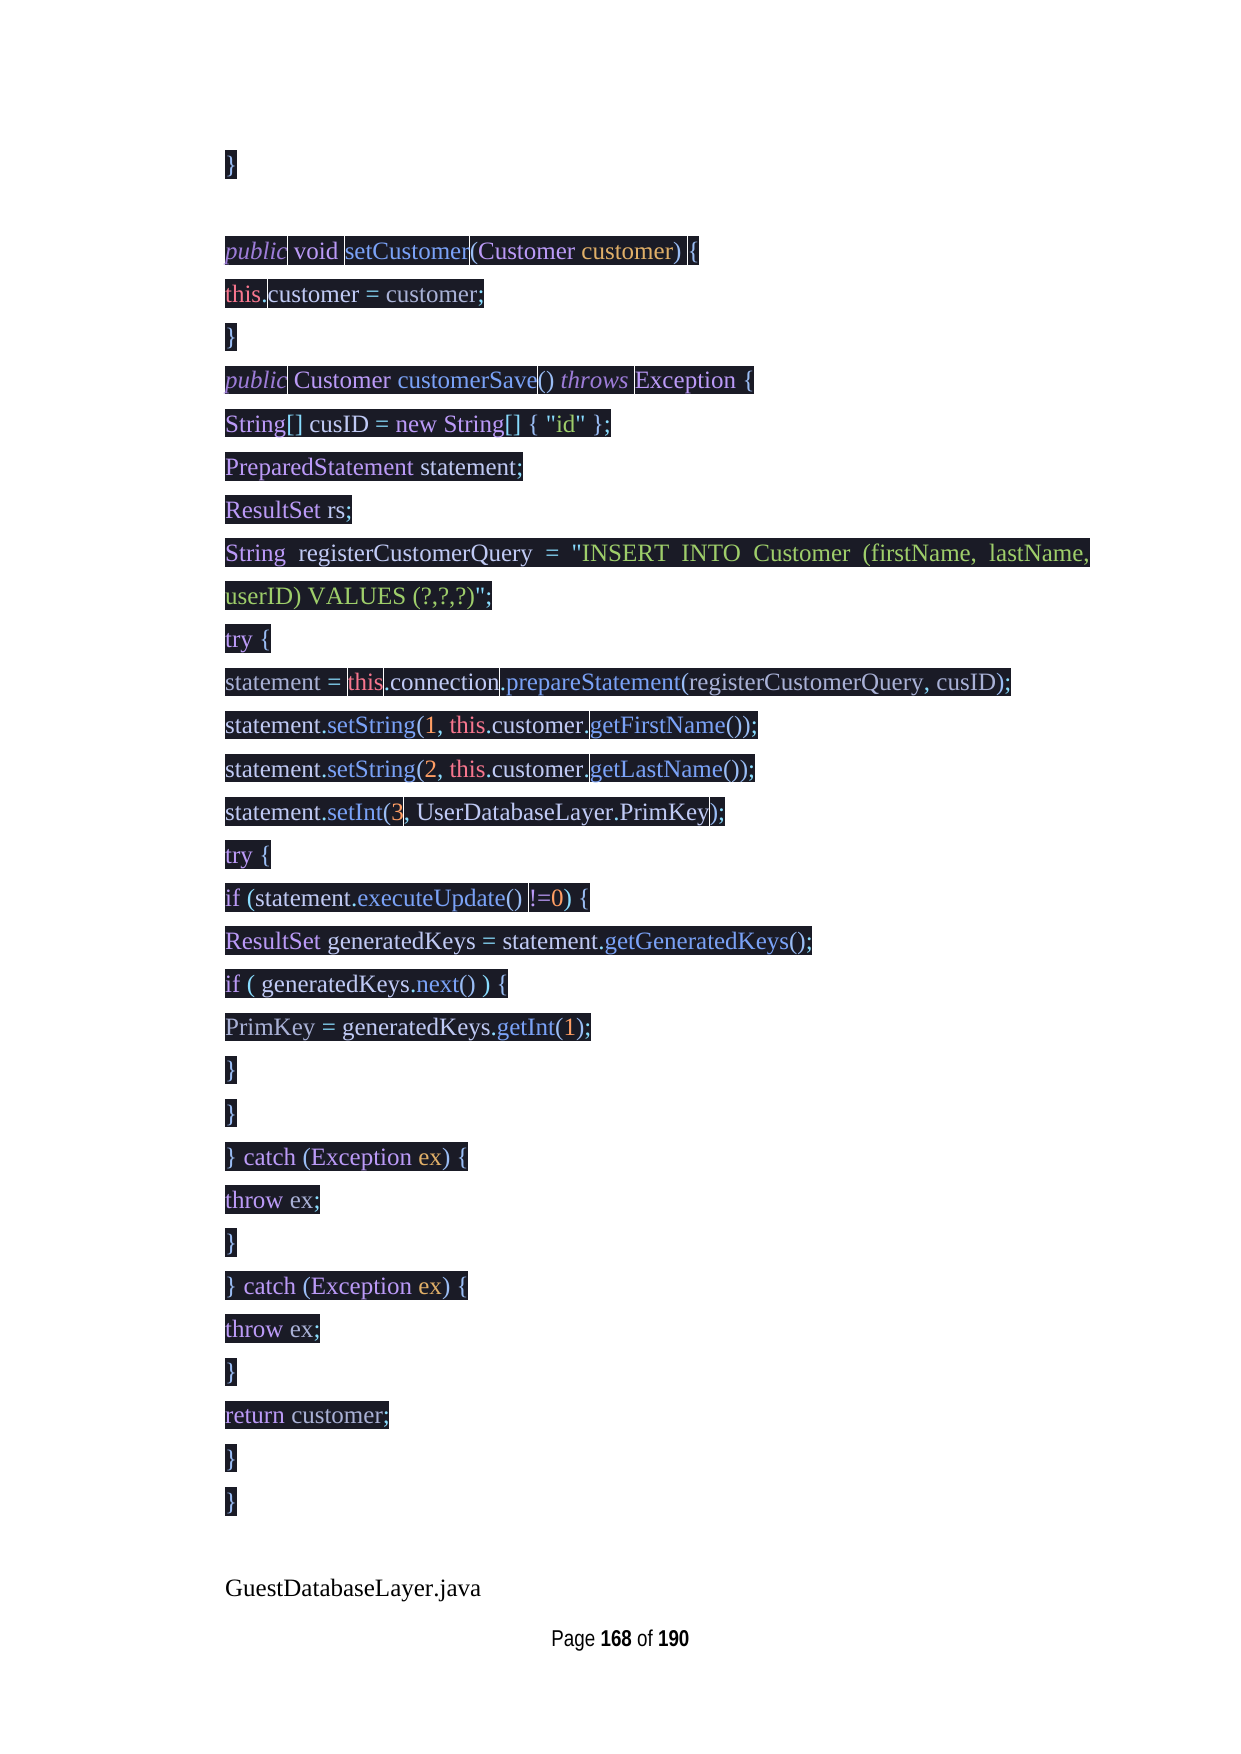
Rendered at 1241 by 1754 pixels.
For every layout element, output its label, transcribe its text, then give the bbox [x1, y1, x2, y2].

text } [225, 1444, 1090, 1472]
text PrimKey = generatedKeys.getInt(1); [225, 1012, 1090, 1041]
text } catch (Exception ex) { [225, 1271, 1090, 1300]
text } [225, 1487, 1090, 1516]
text public void setCustomer(Customer customer) { [225, 236, 1090, 265]
text throw ex; [225, 1185, 1090, 1214]
text } [225, 1099, 1090, 1127]
text String registerCustomerQuery = "INSERT INTO Customer (firstName, lastName, userID) VALUES (?,?,?)"; [225, 538, 1090, 610]
text ResultSet generatedKeys = statement.getGeneratedKeys(); [225, 926, 1090, 955]
text } [225, 1357, 1090, 1386]
text ResultSet rs; [225, 495, 1090, 524]
text throw ex; [225, 1314, 1090, 1343]
text statement.setInt(3, UserDatabaseLayer.PrimKey); [225, 797, 1090, 826]
text statement = this.connection.prepareStatement(registerCustomerQuery, cusID); [225, 667, 1090, 696]
text statement.setString(1, this.customer.getFirstName()); [225, 711, 1090, 739]
text GuestDatabaseLayer.java [225, 1573, 1090, 1602]
text } [225, 1056, 1090, 1084]
text String[] cusID = new String[] { "id" }; [225, 409, 1090, 437]
text public Customer customerSave() throws Exception { [225, 366, 1090, 394]
text PreparedStatement statement; [225, 452, 1090, 481]
text try { [225, 840, 1090, 869]
text if ( generatedKeys.next() ) { [225, 969, 1090, 998]
text } catch (Exception ex) { [225, 1142, 1090, 1171]
text return customer; [225, 1401, 1090, 1429]
text } [225, 150, 1090, 179]
text statement.setString(2, this.customer.getLastName()); [225, 754, 1090, 782]
text this.customer = customer; [225, 279, 1090, 308]
text try { [225, 624, 1090, 653]
text } [225, 322, 1090, 351]
text } [225, 1228, 1090, 1257]
text if (statement.executeUpdate() !=0) { [225, 883, 1090, 912]
